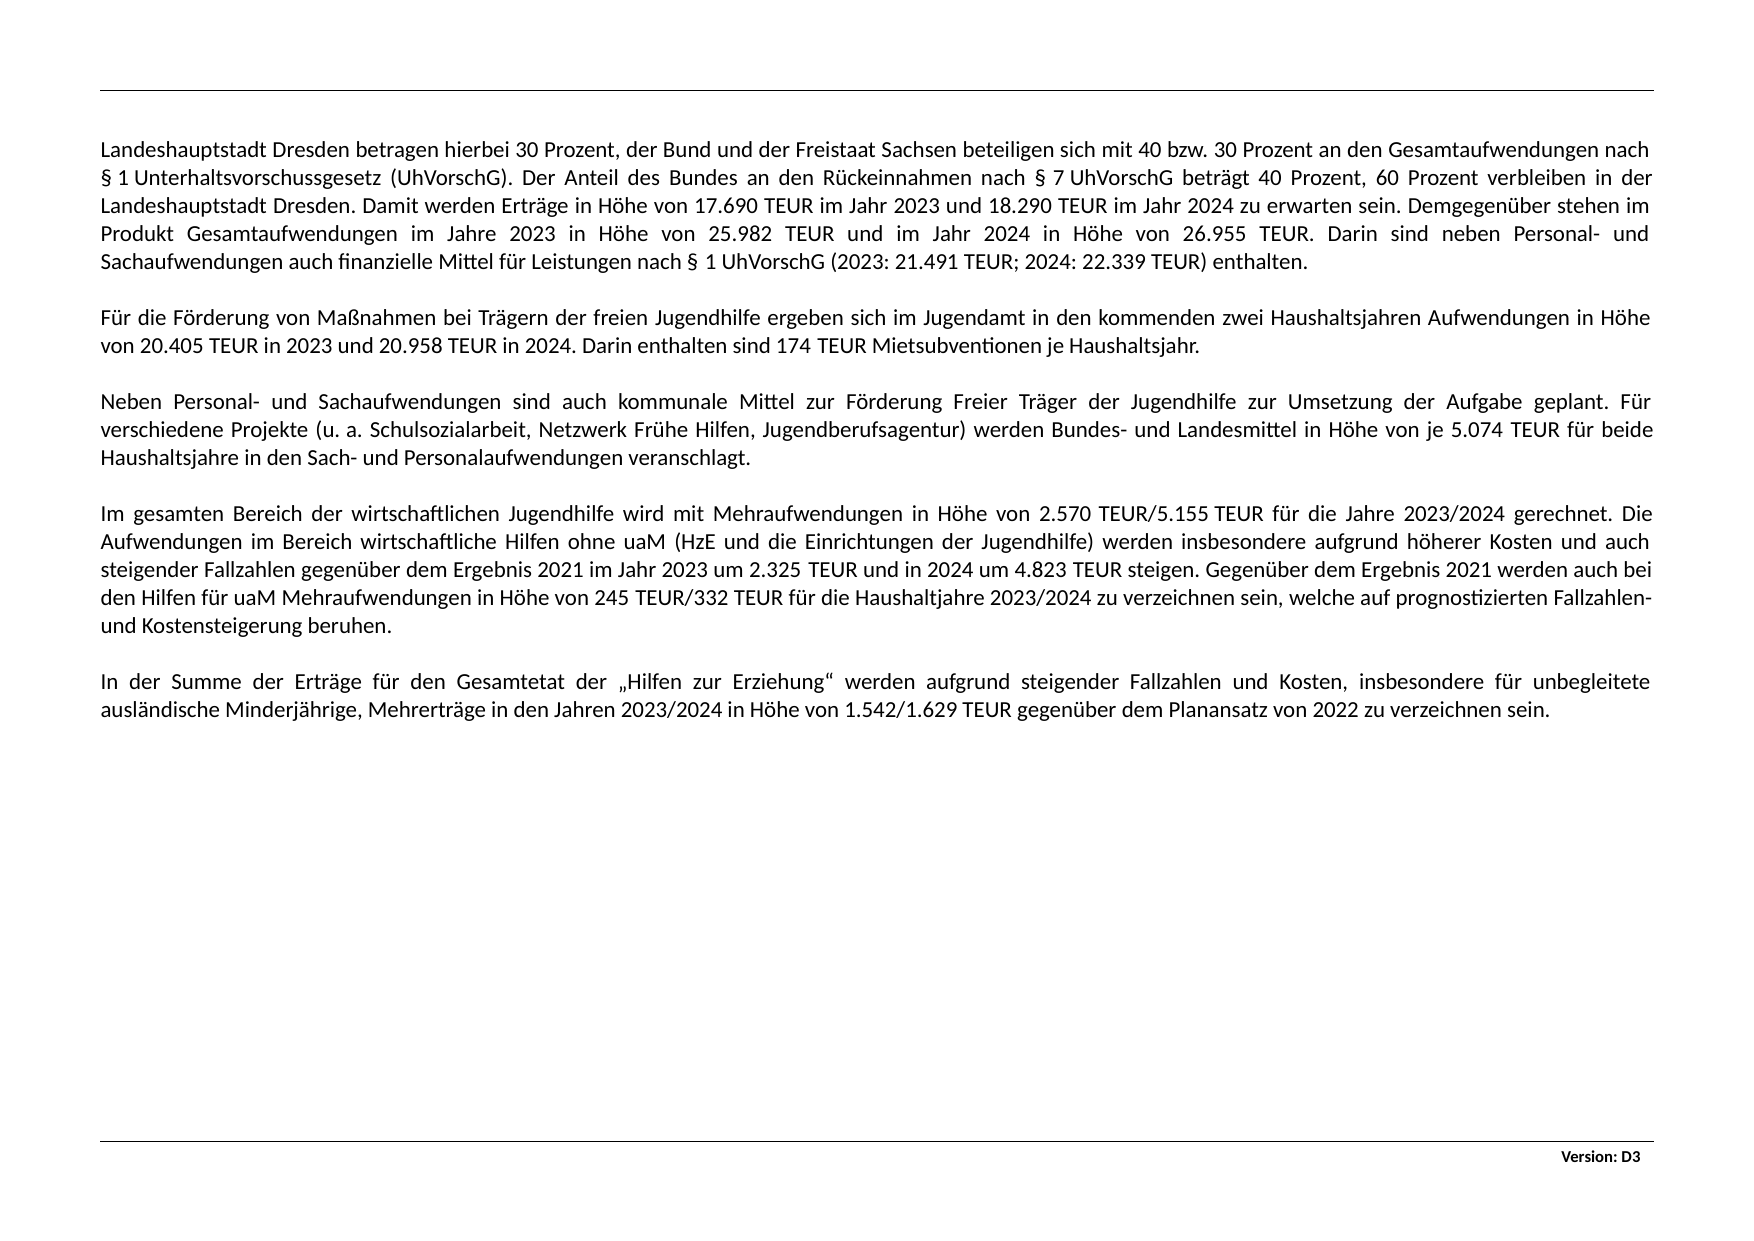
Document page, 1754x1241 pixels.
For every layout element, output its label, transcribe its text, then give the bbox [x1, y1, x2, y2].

text Neben Personal- und Sachaufwendungen sind auch kommunale Mittel zur Förderung Freier Träger der Jugendhilfe zur Umsetzung der Aufgabe geplant. Für verschiedene Projekte (u. a. Schulsozialarbeit, Netzwerk Frühe Hilfen, Jugendberufsagentur) werden Bundes- und Landesmittel in Höhe von je 5.074 TEUR für beide Haushaltsjahre in den Sach- und Personalaufwendungen veranschlagt. [100, 387, 1653, 471]
text Für die Förderung von Maßnahmen bei Trägern der freien Jugendhilfe ergeben sich im Jugendamt in den kommenden zwei Haushaltsjahren Aufwendungen in Höhe von 20.405 TEUR in 2023 und 20.958 TEUR in 2024. Darin enthalten sind 174 TEUR Mietsubventionen je Haushaltsjahr. [100, 303, 1653, 359]
text Im gesamten Bereich der wirtschaftlichen Jugendhilfe wird mit Mehraufwendungen in Höhe von 2.570 TEUR/5.155 TEUR für die Jahre 2023/2024 gerechnet. Die Aufwendungen im Bereich wirtschaftliche Hilfen ohne uaM (HzE und die Einrichtungen der Jugendhilfe) werden insbesondere aufgrund höherer Kosten und auch steigender Fallzahlen gegenüber dem Ergebnis 2021 im Jahr 2023 um 2.325 TEUR und in 2024 um 4.823 TEUR steigen. Gegenüber dem Ergebnis 2021 werden auch bei den Hilfen für uaM Mehraufwendungen in Höhe von 245 TEUR/332 TEUR für die Haushaltjahre 2023/2024 zu verzeichnen sein, welche auf prognostizierten Fallzahlen- und Kostensteigerung beruhen. [100, 499, 1653, 639]
text In der Summe der Erträge für den Gesamtetat der „Hilfen zur Erziehung“ werden aufgrund steigender Fallzahlen und Kosten, insbesondere für unbegleitete ausländische Minderjährige, Mehrerträge in den Jahren 2023/2024 in Höhe von 1.542/1.629 TEUR gegenüber dem Planansatz von 2022 zu verzeichnen sein. [100, 667, 1653, 723]
text Landeshauptstadt Dresden betragen hierbei 30 Prozent, der Bund und der Freistaat Sachsen beteiligen sich mit 40 bzw. 30 Prozent an den Gesamtaufwendungen nach § 1 Unterhaltsvorschussgesetz (UhVorschG). Der Anteil des Bundes an den Rückeinnahmen nach § 7 UhVorschG beträgt 40 Prozent, 60 Prozent verbleiben in der Landeshauptstadt Dresden. Damit werden Erträge in Höhe von 17.690 TEUR im Jahr 2023 und 18.290 TEUR im Jahr 2024 zu erwarten sein. Demgegenüber stehen im Produkt Gesamtaufwendungen im Jahre 2023 in Höhe von 25.982 TEUR und im Jahr 2024 in Höhe von 26.955 TEUR. Darin sind neben Personal- und Sachaufwendungen auch finanzielle Mittel für Leistungen nach § 1 UhVorschG (2023: 21.491 TEUR; 2024: 22.339 TEUR) enthalten. [100, 135, 1653, 275]
